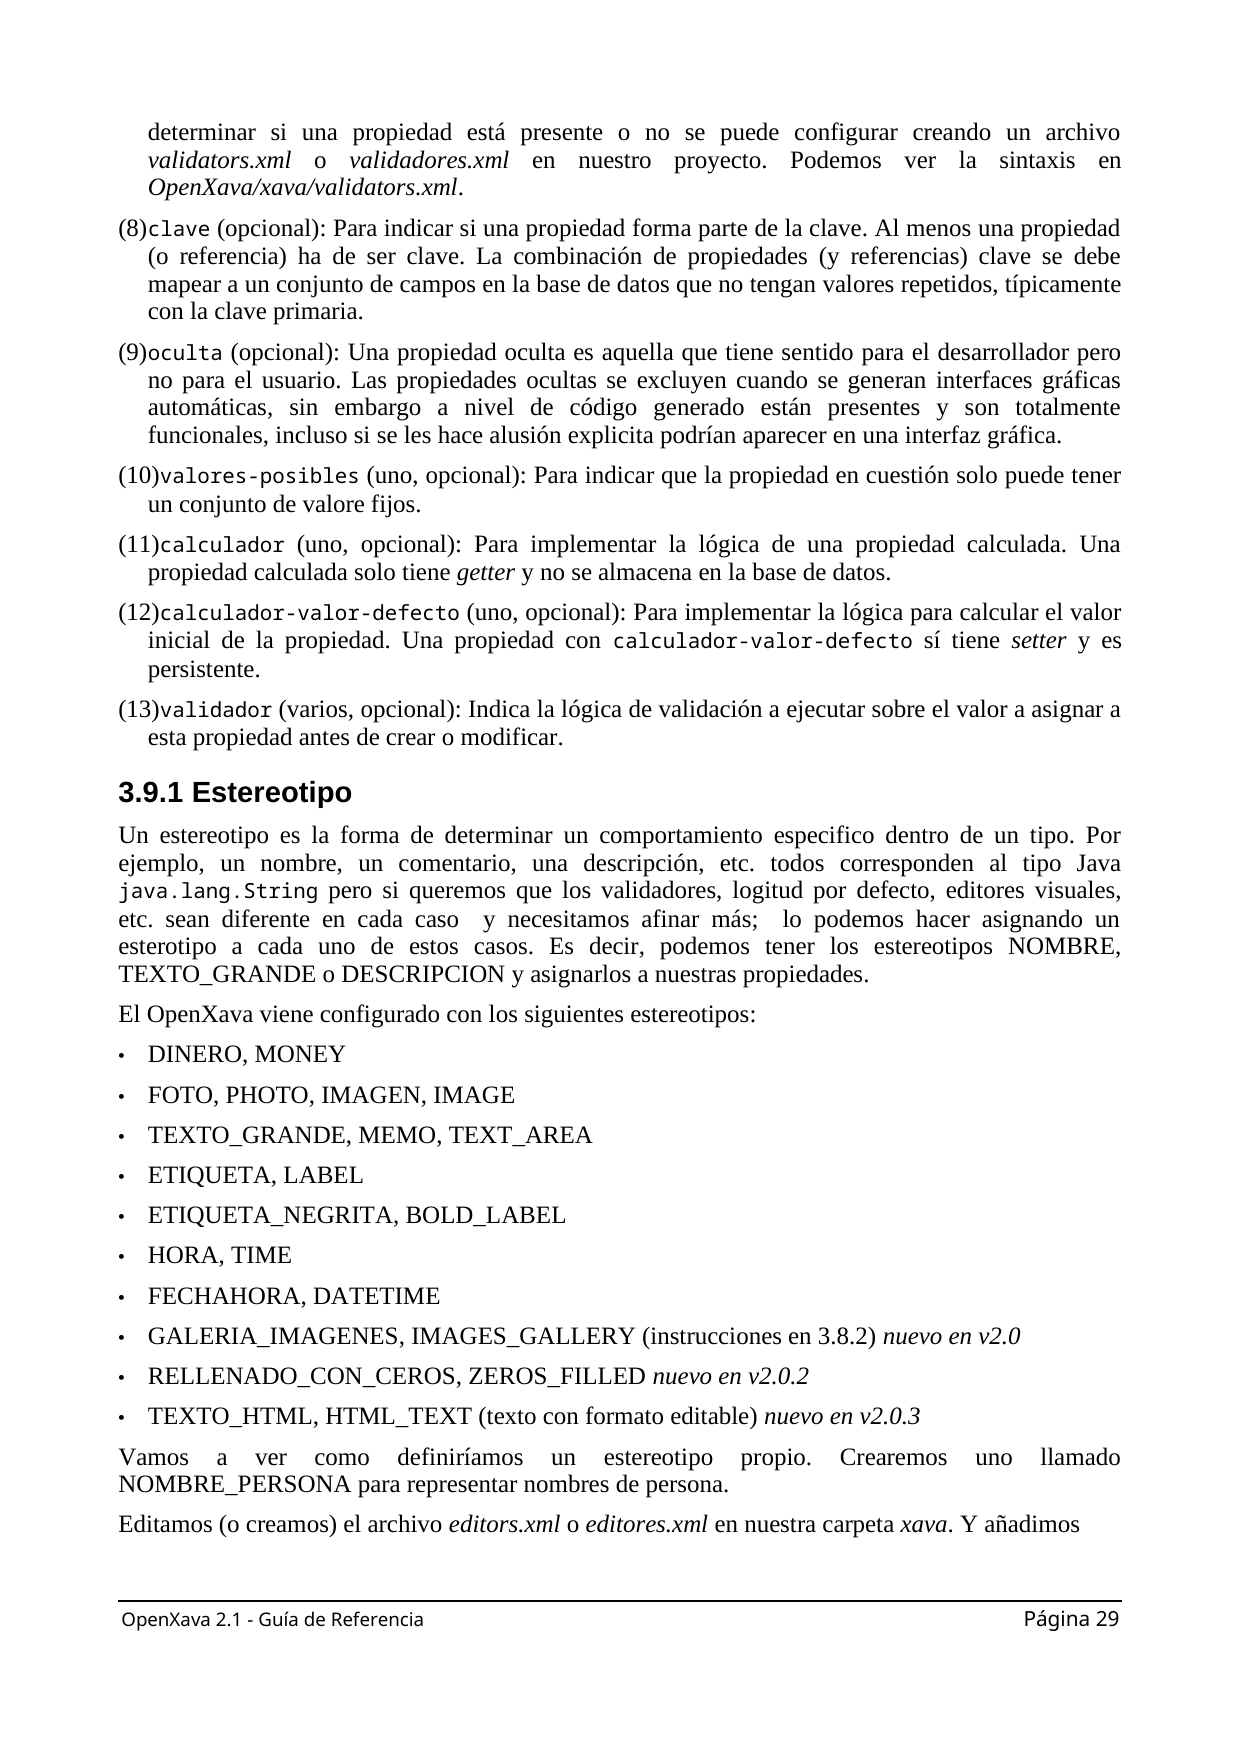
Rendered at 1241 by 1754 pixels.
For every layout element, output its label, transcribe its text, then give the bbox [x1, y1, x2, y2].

text Vamos a ver como definiríamos un estereotipo propio. Crearemos uno llamado NOMBRE_PERSONA para representar nombres de persona. [118, 1443, 1122, 1498]
list calculador-valor-defecto (uno, opcional): Para implementar la lógica para calcular el valor inicial de la propiedad. Una propiedad con calculador-valor-defecto sí tiene setter y es persistente. [118, 598, 1122, 682]
list RELLENADO_CON_CEROS, ZEROS_FILLED nuevo en v2.0.2 [118, 1362, 1122, 1390]
list ETIQUETA, LABEL [118, 1161, 1122, 1189]
list FOTO, PHOTO, IMAGEN, IMAGE [118, 1081, 1122, 1108]
list valores-posibles (uno, opcional): Para indicar que la propiedad en cuestión solo puede tener un conjunto de valore fijos. [118, 461, 1122, 517]
list TEXTO_GRANDE, MEMO, TEXT_AREA [118, 1121, 1122, 1149]
list DINERO, MONEY [118, 1041, 1122, 1068]
list GALERIA_IMAGENES, IMAGES_GALLERY (instrucciones en 3.8.2) nuevo en v2.0 [118, 1322, 1122, 1350]
list FECHAHORA, DATETIME [118, 1282, 1122, 1309]
list clave (opcional): Para indicar si una propiedad forma parte de la clave. Al menos una propiedad (o referencia) ha de ser clave. La combinación de propiedades (y referencias) clave se debe mapear a un conjunto de campos en la base de datos que no tengan valores repetidos, típicamente con la clave primaria. [118, 214, 1122, 325]
list ETIQUETA_NEGRITA, BOLD_LABEL [118, 1201, 1122, 1229]
text Un estereotipo es la forma de determinar un comportamiento especifico dentro de un tipo. Por ejemplo, un nombre, un comentario, una descripción, etc. todos corresponden al tipo Java java.lang.String pero si queremos que los validadores, logitud por defecto, editores visuales, etc. sean diferente en cada caso y necesitamos afinar más; lo podemos hacer asignando un esterotipo a cada uno de estos casos. Es decir, podemos tener los estereotipos NOMBRE, TEXTO_GRANDE o DESCRIPCION y asignarlos a nuestras propiedades. [118, 821, 1122, 988]
list calculador (uno, opcional): Para implementar la lógica de una propiedad calculada. Una propiedad calculada solo tiene getter y no se almacena en la base de datos. [118, 530, 1122, 586]
list validador (varios, opcional): Indica la lógica de validación a ejecutar sobre el valor a asignar a esta propiedad antes de crear o modificar. [118, 695, 1122, 751]
text Editamos (o creamos) el archivo editors.xml o editores.xml en nuestra carpeta xava. Y añadimos [118, 1511, 1122, 1538]
list HORA, TIME [118, 1242, 1122, 1269]
text El OpenXava viene configurado con los siguientes estereotipos: [118, 1000, 1122, 1028]
list TEXTO_HTML, HTML_TEXT (texto con formato editable) nuevo en v2.0.3 [118, 1402, 1122, 1430]
list oculta (opcional): Una propiedad oculta es aquella que tiene sentido para el desarrollador pero no para el usuario. Las propiedades ocultas se excluyen cuando se generan interfaces gráficas automáticas, sin embargo a nivel de código generado están presentes y son totalmente funcionales, incluso si se les hace alusión explicita podrían aparecer en una interfaz gráfica. [118, 338, 1122, 449]
subtitle Estereotipo [118, 776, 1122, 809]
list determinar si una propiedad está presente o no se puede configurar creando un archivo validators.xml o validadores.xml en nuestro proyecto. Podemos ver la sintaxis en OpenXava/xava/validators.xml. [118, 118, 1122, 201]
